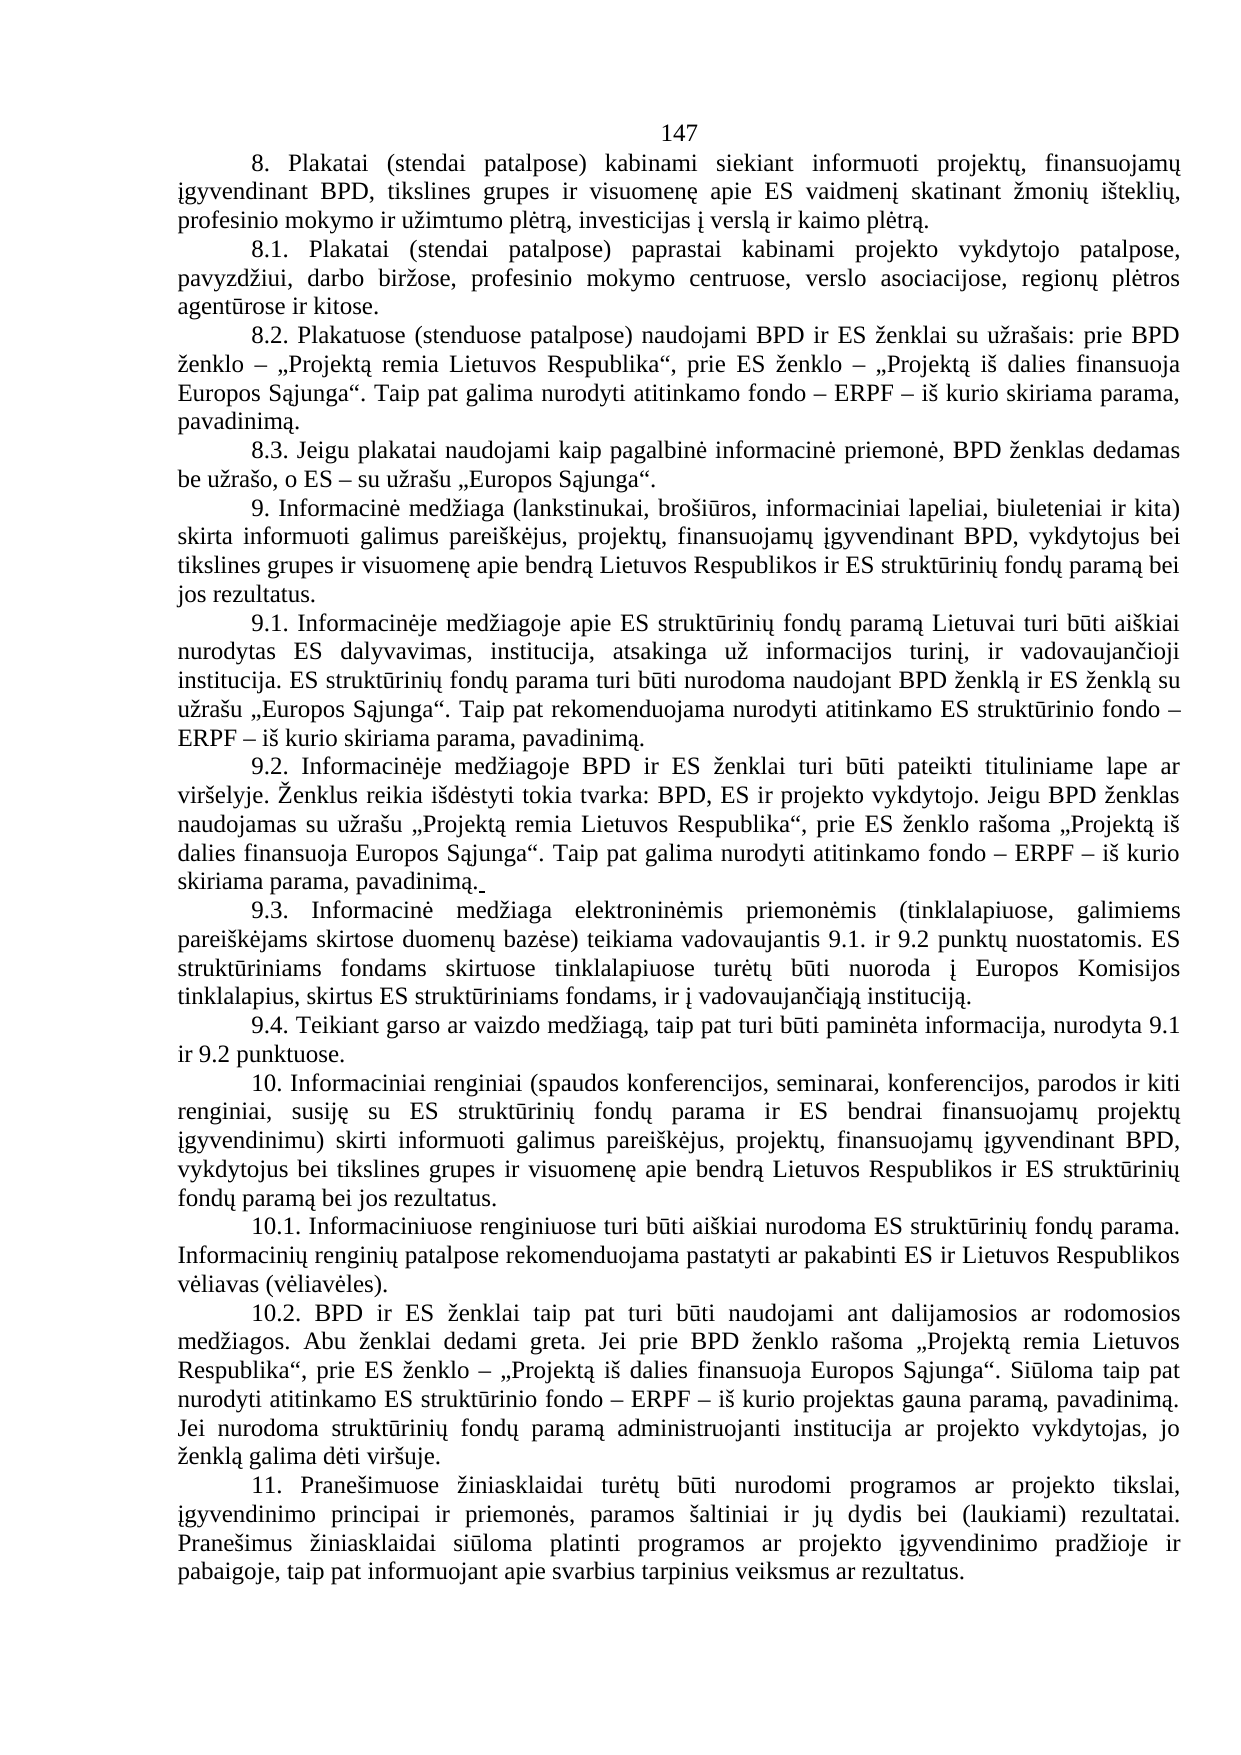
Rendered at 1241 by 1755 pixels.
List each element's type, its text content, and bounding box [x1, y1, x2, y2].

text 9.3. Informacinė medžiaga elektroninėmis priemonėmis (tinklalapiuose, galimiems pareiškėjams skirtose duomenų bazėse) teikiama vadovaujantis 9.1. ir 9.2 punktų nuostatomis. ES struktūriniams fondams skirtuose tinklalapiuose turėtų būti nuoroda į Europos Komisijos tinklalapius, skirtus ES struktūriniams fondams, ir į vadovaujančiąją instituciją. [177, 895, 1181, 1010]
text 10.2. BPD ir ES ženklai taip pat turi būti naudojami ant dalijamosios ar rodomosios medžiagos. Abu ženklai dedami greta. Jei prie BPD ženklo rašoma „Projektą remia Lietuvos Respublika“, prie ES ženklo – „Projektą iš dalies finansuoja Europos Sąjunga“. Siūloma taip pat nurodyti atitinkamo ES struktūrinio fondo – ERPF – iš kurio projektas gauna paramą, pavadinimą. Jei nurodoma struktūrinių fondų paramą administruojanti institucija ar projekto vykdytojas, jo ženklą galima dėti viršuje. [177, 1298, 1181, 1470]
text 9.2. Informacinėje medžiagoje BPD ir ES ženklai turi būti pateikti tituliniame lape ar viršelyje. Ženklus reikia išdėstyti tokia tvarka: BPD, ES ir projekto vykdytojo. Jeigu BPD ženklas naudojamas su užrašu „Projektą remia Lietuvos Respublika“, prie ES ženklo rašoma „Projektą iš dalies finansuoja Europos Sąjunga“. Taip pat galima nurodyti atitinkamo fondo – ERPF – iš kurio skiriama parama, pavadinimą. [177, 751, 1181, 895]
text 8.3. Jeigu plakatai naudojami kaip pagalbinė informacinė priemonė, BPD ženklas dedamas be užrašo, o ES – su užrašu „Europos Sąjunga“. [177, 435, 1181, 493]
text 9.4. Teikiant garso ar vaizdo medžiagą, taip pat turi būti paminėta informacija, nurodyta 9.1 ir 9.2 punktuose. [177, 1010, 1181, 1068]
text 11. Pranešimuose žiniasklaidai turėtų būti nurodomi programos ar projekto tikslai, įgyvendinimo principai ir priemonės, paramos šaltiniai ir jų dydis bei (laukiami) rezultatai. Pranešimus žiniasklaidai siūloma platinti programos ar projekto įgyvendinimo pradžioje ir pabaigoje, taip pat informuojant apie svarbius tarpinius veiksmus ar rezultatus. [177, 1470, 1181, 1585]
text 9. Informacinė medžiaga (lankstinukai, brošiūros, informaciniai lapeliai, biuleteniai ir kita) skirta informuoti galimus pareiškėjus, projektų, finansuojamų įgyvendinant BPD, vykdytojus bei tikslines grupes ir visuomenę apie bendrą Lietuvos Respublikos ir ES struktūrinių fondų paramą bei jos rezultatus. [177, 493, 1181, 608]
text 8.2. Plakatuose (stenduose patalpose) naudojami BPD ir ES ženklai su užrašais: prie BPD ženklo – „Projektą remia Lietuvos Respublika“, prie ES ženklo – „Projektą iš dalies finansuoja Europos Sąjunga“. Taip pat galima nurodyti atitinkamo fondo – ERPF – iš kurio skiriama parama, pavadinimą. [177, 320, 1181, 435]
text 9.1. Informacinėje medžiagoje apie ES struktūrinių fondų paramą Lietuvai turi būti aiškiai nurodytas ES dalyvavimas, institucija, atsakinga už informacijos turinį, ir vadovaujančioji institucija. ES struktūrinių fondų parama turi būti nurodoma naudojant BPD ženklą ir ES ženklą su užrašu „Europos Sąjunga“. Taip pat rekomenduojama nurodyti atitinkamo ES struktūrinio fondo – ERPF – iš kurio skiriama parama, pavadinimą. [177, 608, 1181, 751]
text 10. Informaciniai renginiai (spaudos konferencijos, seminarai, konferencijos, parodos ir kiti renginiai, susiję su ES struktūrinių fondų parama ir ES bendrai finansuojamų projektų įgyvendinimu) skirti informuoti galimus pareiškėjus, projektų, finansuojamų įgyvendinant BPD, vykdytojus bei tikslines grupes ir visuomenę apie bendrą Lietuvos Respublikos ir ES struktūrinių fondų paramą bei jos rezultatus. [177, 1068, 1181, 1211]
text 8. Plakatai (stendai patalpose) kabinami siekiant informuoti projektų, finansuojamų įgyvendinant BPD, tikslines grupes ir visuomenę apie ES vaidmenį skatinant žmonių išteklių, profesinio mokymo ir užimtumo plėtrą, investicijas į verslą ir kaimo plėtrą. [177, 148, 1181, 234]
text 10.1. Informaciniuose renginiuose turi būti aiškiai nurodoma ES struktūrinių fondų parama. Informacinių renginių patalpose rekomenduojama pastatyti ar pakabinti ES ir Lietuvos Respublikos vėliavas (vėliavėles). [177, 1211, 1181, 1298]
text 8.1. Plakatai (stendai patalpose) paprastai kabinami projekto vykdytojo patalpose, pavyzdžiui, darbo biržose, profesinio mokymo centruose, verslo asociacijose, regionų plėtros agentūrose ir kitose. [177, 234, 1181, 320]
